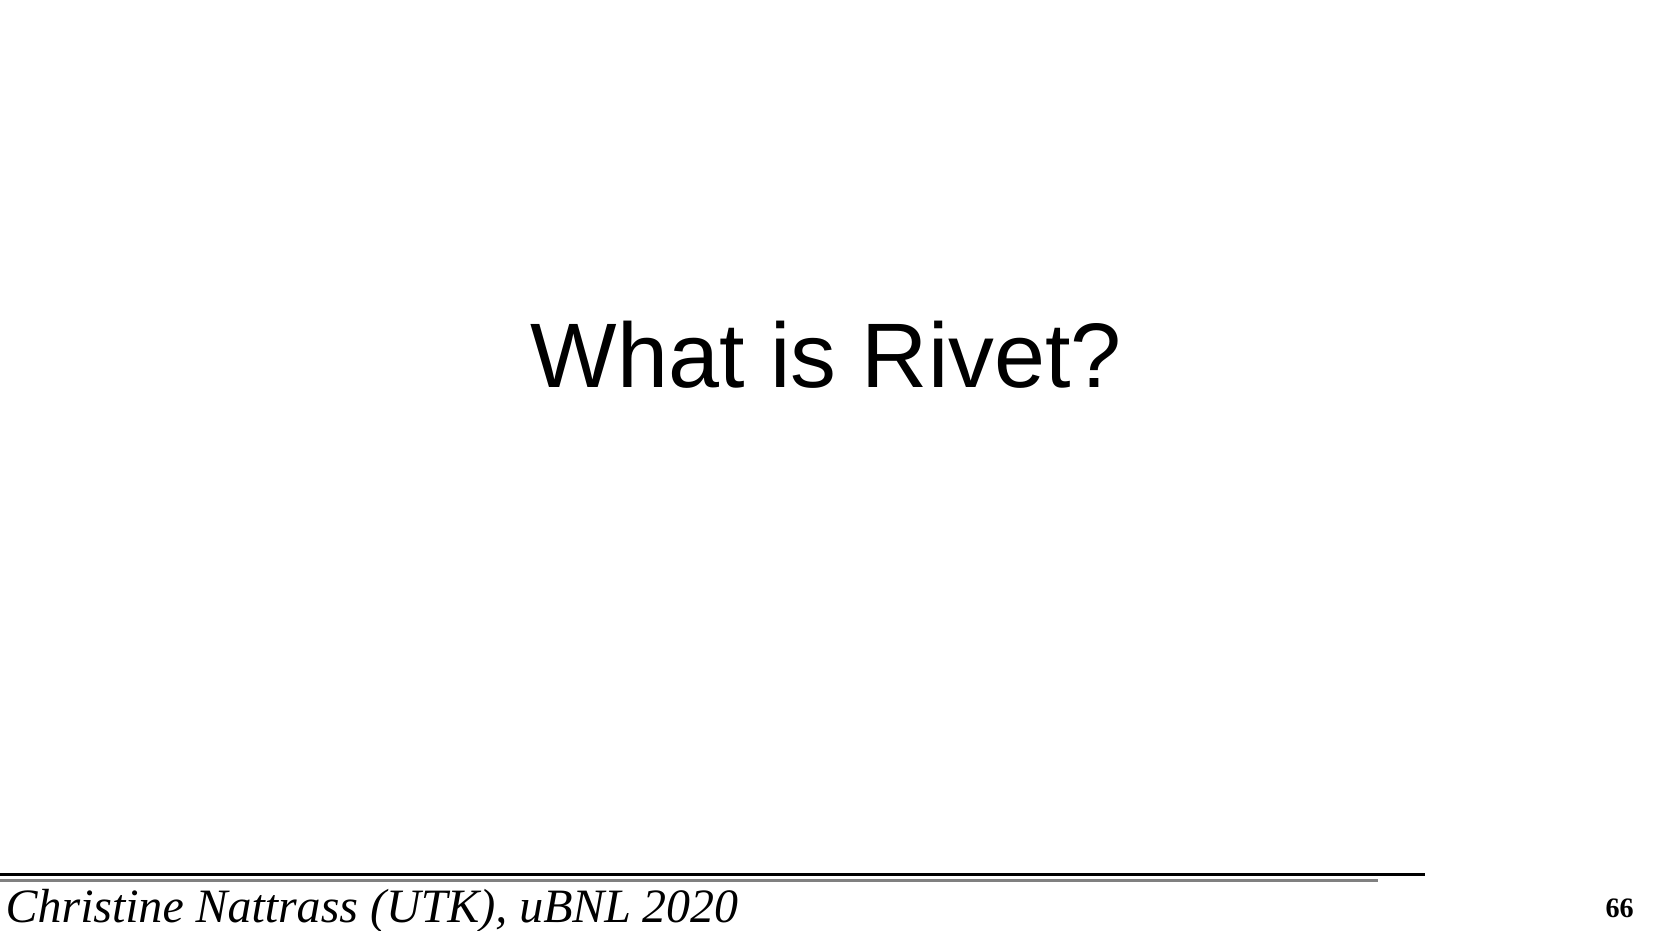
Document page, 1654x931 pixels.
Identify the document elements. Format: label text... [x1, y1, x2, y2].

text_box What is Rivet? [82, 273, 1571, 429]
